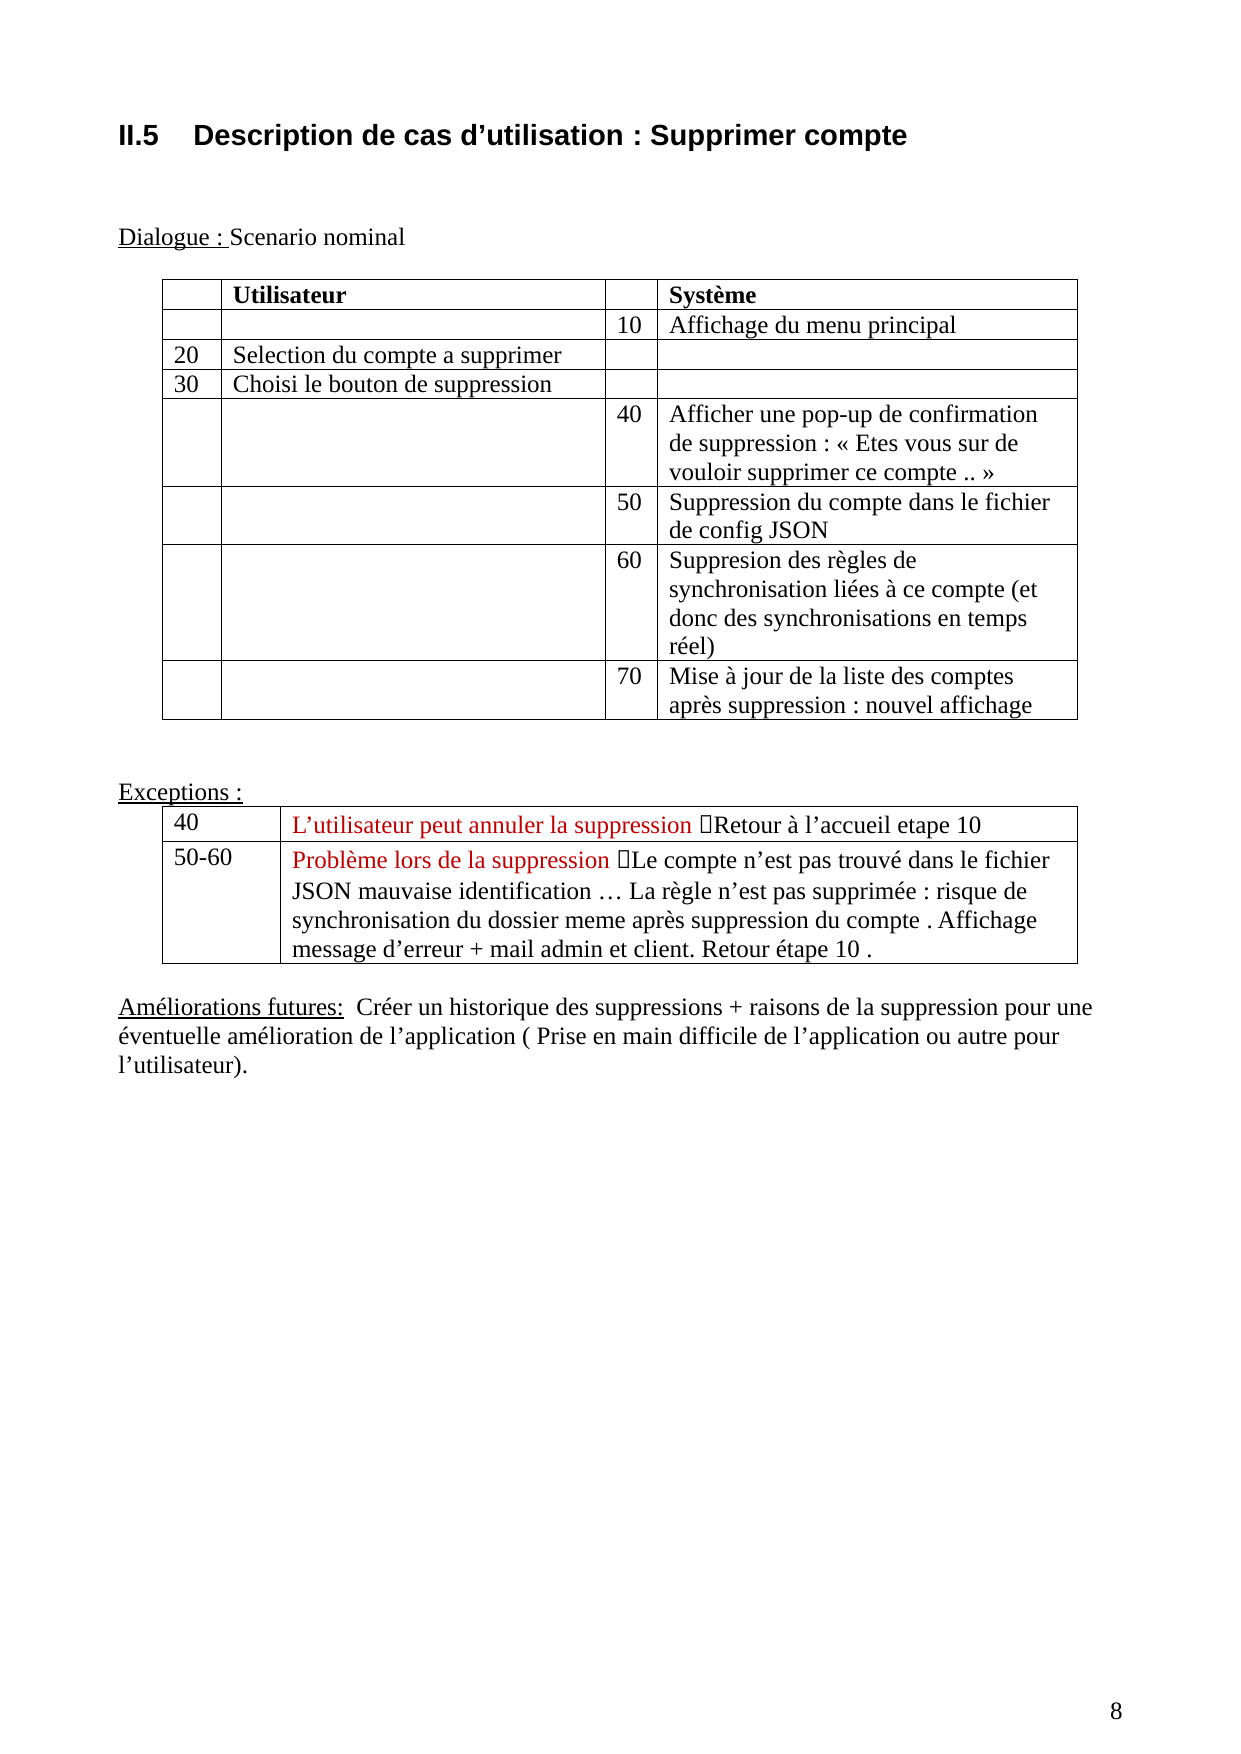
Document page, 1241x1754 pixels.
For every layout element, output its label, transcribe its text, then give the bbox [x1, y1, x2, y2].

table_cell [222, 661, 605, 719]
table_header 40 [163, 807, 280, 841]
table_cell [163, 310, 221, 339]
table_cell [163, 661, 221, 719]
table_cell [163, 399, 221, 486]
table_cell 50-60 [163, 842, 280, 962]
table_cell Suppresion des règles de synchronisation liées à ce compte (et donc des synchronisations en temps réel) [658, 545, 1077, 660]
table_cell [222, 487, 605, 544]
table_cell 60 [606, 545, 657, 660]
table_cell 20 [163, 340, 221, 368]
table_cell 70 [606, 661, 657, 719]
table_header [606, 280, 657, 309]
text Améliorations futures: Créer un historique des suppressions + raisons de la suppression pour une éventuelle amélioration de l’application ( Prise en main difficile de l’application ou autre pour l’utilisateur). [118, 992, 1122, 1078]
table_cell [222, 310, 605, 339]
table_cell [222, 399, 605, 486]
subtitle Description de cas d’utilisation : Supprimer compte [118, 118, 1122, 152]
table_cell Selection du compte a supprimer [222, 340, 605, 368]
table_header L’utilisateur peut annuler la suppression Retour à l’accueil etape 10 [281, 807, 1077, 841]
table_cell 30 [163, 370, 221, 398]
table_cell [606, 370, 657, 398]
table_header Système [658, 280, 1077, 309]
table_header [163, 280, 221, 309]
table_cell [606, 340, 657, 368]
table_header Utilisateur [222, 280, 605, 309]
table_cell Mise à jour de la liste des comptes après suppression : nouvel affichage [658, 661, 1077, 719]
text Exceptions : [118, 777, 1122, 806]
table_cell 10 [606, 310, 657, 339]
table_cell [222, 545, 605, 660]
table_cell Afficher une pop-up de confirmation de suppression : « Etes vous sur de vouloir supprimer ce compte .. » [658, 399, 1077, 486]
table_cell Choisi le bouton de suppression [222, 370, 605, 398]
table_cell 40 [606, 399, 657, 486]
table_cell Suppression du compte dans le fichier de config JSON [658, 487, 1077, 544]
table_cell [658, 340, 1077, 368]
table_cell [163, 487, 221, 544]
table_cell 50 [606, 487, 657, 544]
table_cell Problème lors de la suppression Le compte n’est pas trouvé dans le fichier JSON mauvaise identification … La règle n’est pas supprimée : risque de synchronisation du dossier meme après suppression du compte . Affichage message d’erreur + mail admin et client. Retour étape 10 . [281, 842, 1077, 962]
text Dialogue : Scenario nominal [118, 222, 1122, 250]
table_cell [658, 370, 1077, 398]
table_cell Affichage du menu principal [658, 310, 1077, 339]
table_cell [163, 545, 221, 660]
